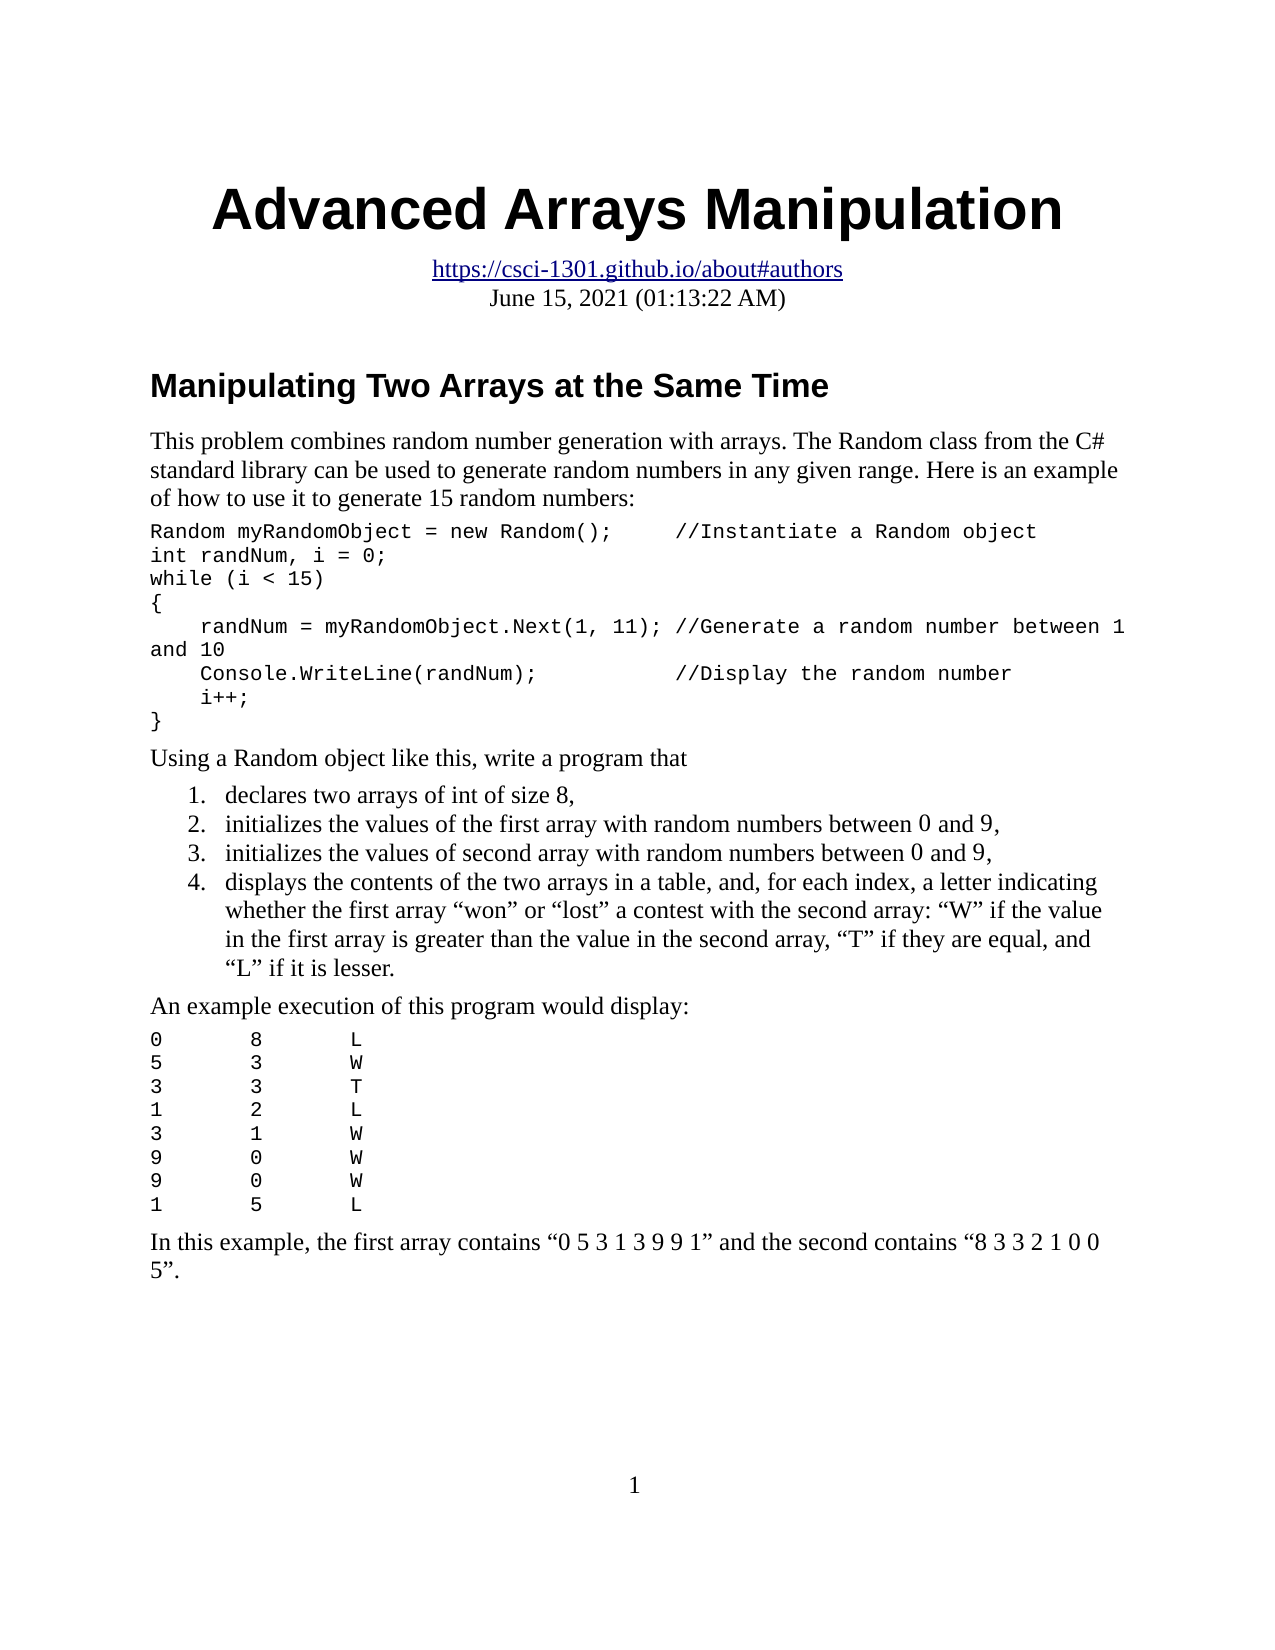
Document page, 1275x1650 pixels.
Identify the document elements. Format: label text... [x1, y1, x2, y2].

text int randNum, i = 0; [150, 545, 1125, 568]
list declares two arrays of int of size 8, [187, 781, 1125, 809]
list initializes the values of second array with random numbers between and , [187, 838, 1125, 867]
text Using a Random object like this, write a program that [150, 743, 1125, 772]
text { [150, 592, 1125, 616]
text June 15, 2021 (01:13:22 AM) [150, 283, 1125, 312]
text randNum = myRandomObject.Next(1, 11); //Generate a random number between 1 and 10 [150, 616, 1125, 663]
text 3 3 T [150, 1076, 1125, 1099]
text Console.WriteLine(randNum); //Display the random number [150, 663, 1125, 687]
text In this example, the first array contains “0 5 3 1 3 9 9 1” and the second contains “8 3 3 2 1 0 0 5”. [150, 1227, 1125, 1284]
list initializes the values of the first array with random numbers between and , [187, 809, 1125, 838]
text 3 1 W [150, 1123, 1125, 1147]
text 1 2 L [150, 1099, 1125, 1123]
text i++; [150, 687, 1125, 710]
title Advanced Arrays Manipulation [150, 175, 1125, 242]
text This problem combines random number generation with arrays. The Random class from the C# standard library can be used to generate random numbers in any given range. Here is an example of how to use it to generate 15 random numbers: [150, 426, 1125, 512]
text 9 0 W [150, 1147, 1125, 1170]
text Random myRandomObject = new Random(); //Instantiate a Random object [150, 521, 1125, 545]
text An example execution of this program would display: [150, 991, 1125, 1019]
text 1 5 L [150, 1194, 1125, 1218]
subtitle Manipulating Two Arrays at the Same Time [150, 366, 1125, 404]
text } [150, 710, 1125, 734]
text 0 8 L [150, 1028, 1125, 1052]
text https://csci-1301.github.io/about#authors [150, 254, 1125, 283]
text 5 3 W [150, 1052, 1125, 1076]
text 9 0 W [150, 1170, 1125, 1194]
text while (i < 15) [150, 568, 1125, 592]
list displays the contents of the two arrays in a table, and, for each index, a letter indicating whether the first array “won” or “lost” a contest with the second array: “W” if the value in the first array is greater than the value in the second array, “T” if they are equal, and “L” if it is lesser. [187, 867, 1125, 982]
